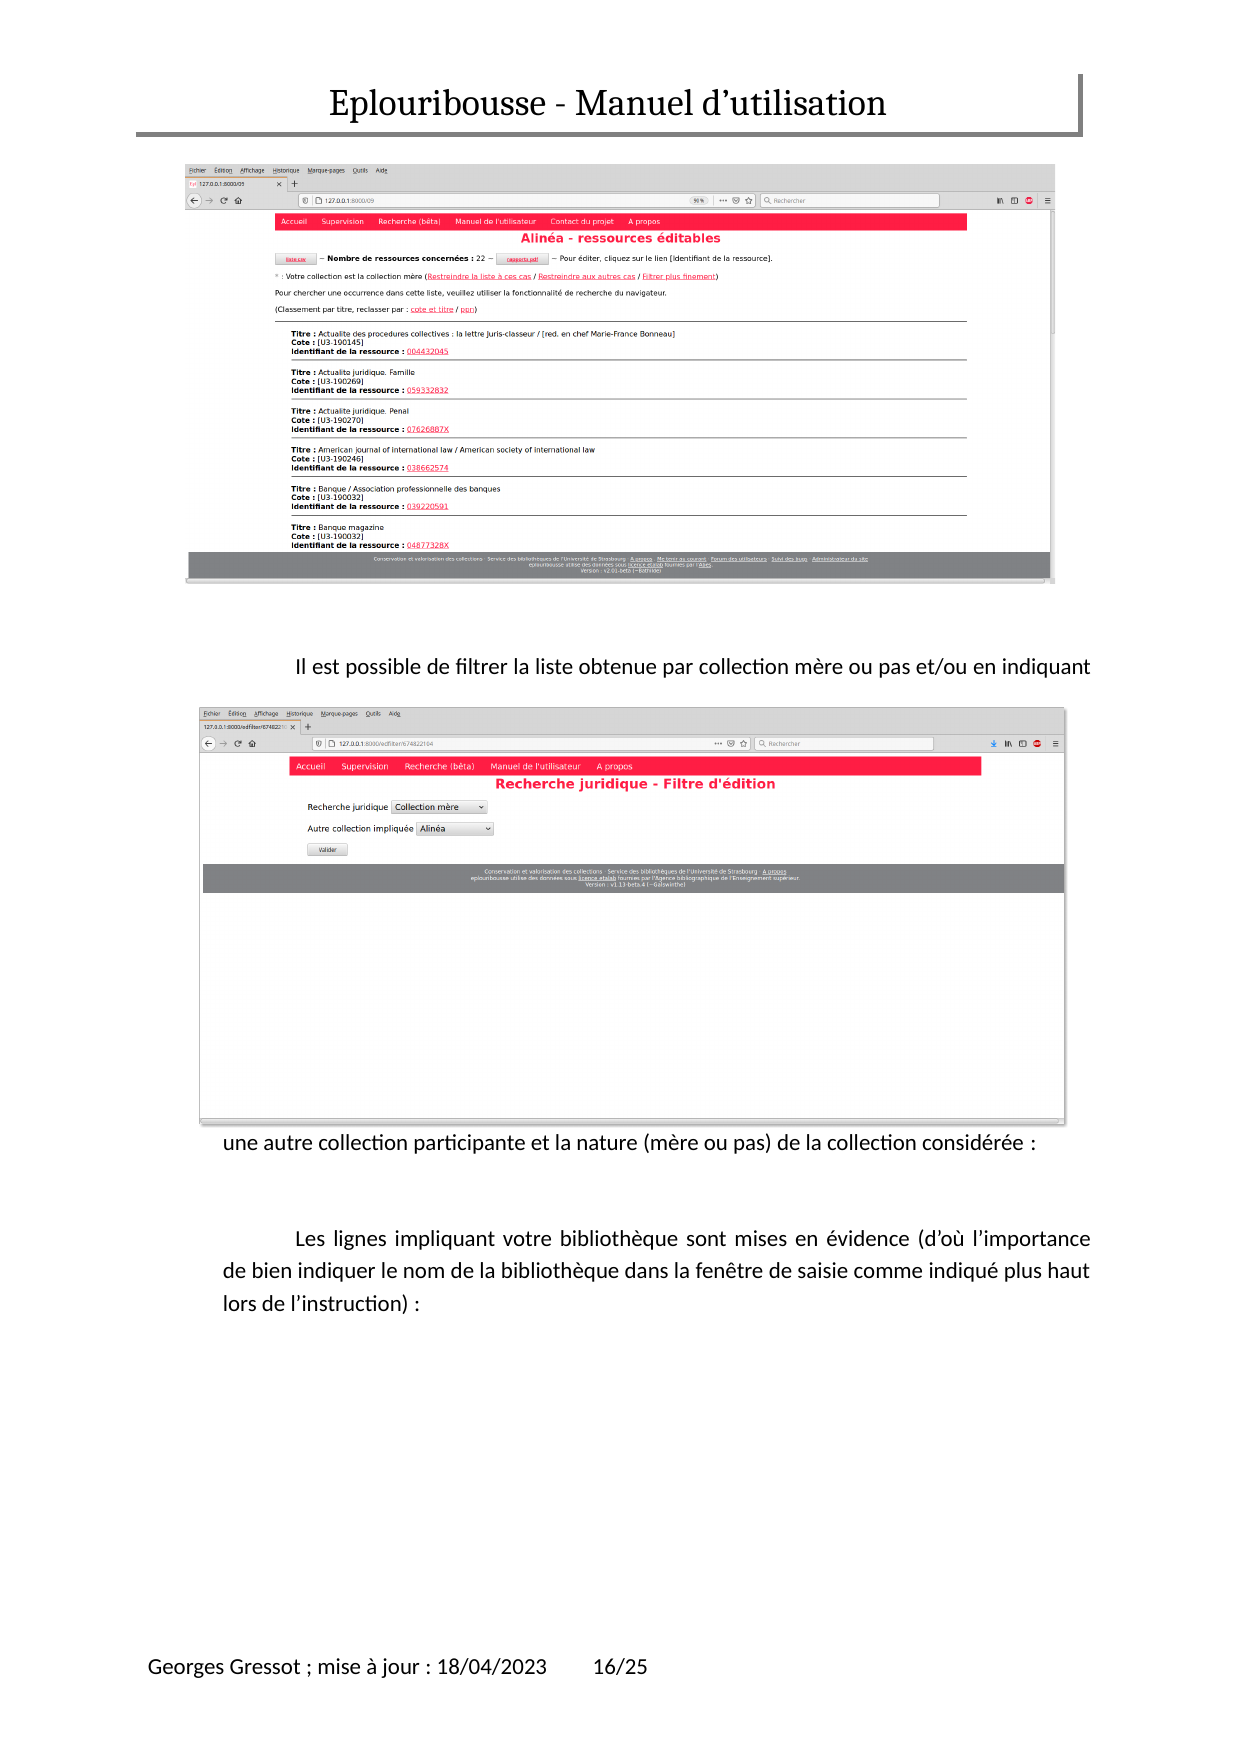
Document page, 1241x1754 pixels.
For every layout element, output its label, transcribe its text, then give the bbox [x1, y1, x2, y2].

list Il est possible de filtrer la liste obtenue par collection mère ou pas et/ou en indiquant une autre collection participante et la nature (mère ou pas) de la collection considérée : [223, 652, 1093, 1156]
picture [185, 164, 1055, 584]
list Les lignes impliquant votre bibliothèque sont mises en évidence (d’où l’importance de bien indiquer le nom de la bibliothèque dans la fenêtre de saisie comme indiqué plus haut lors de l’instruction) : [223, 1224, 1093, 1317]
picture [197, 706, 1068, 1128]
